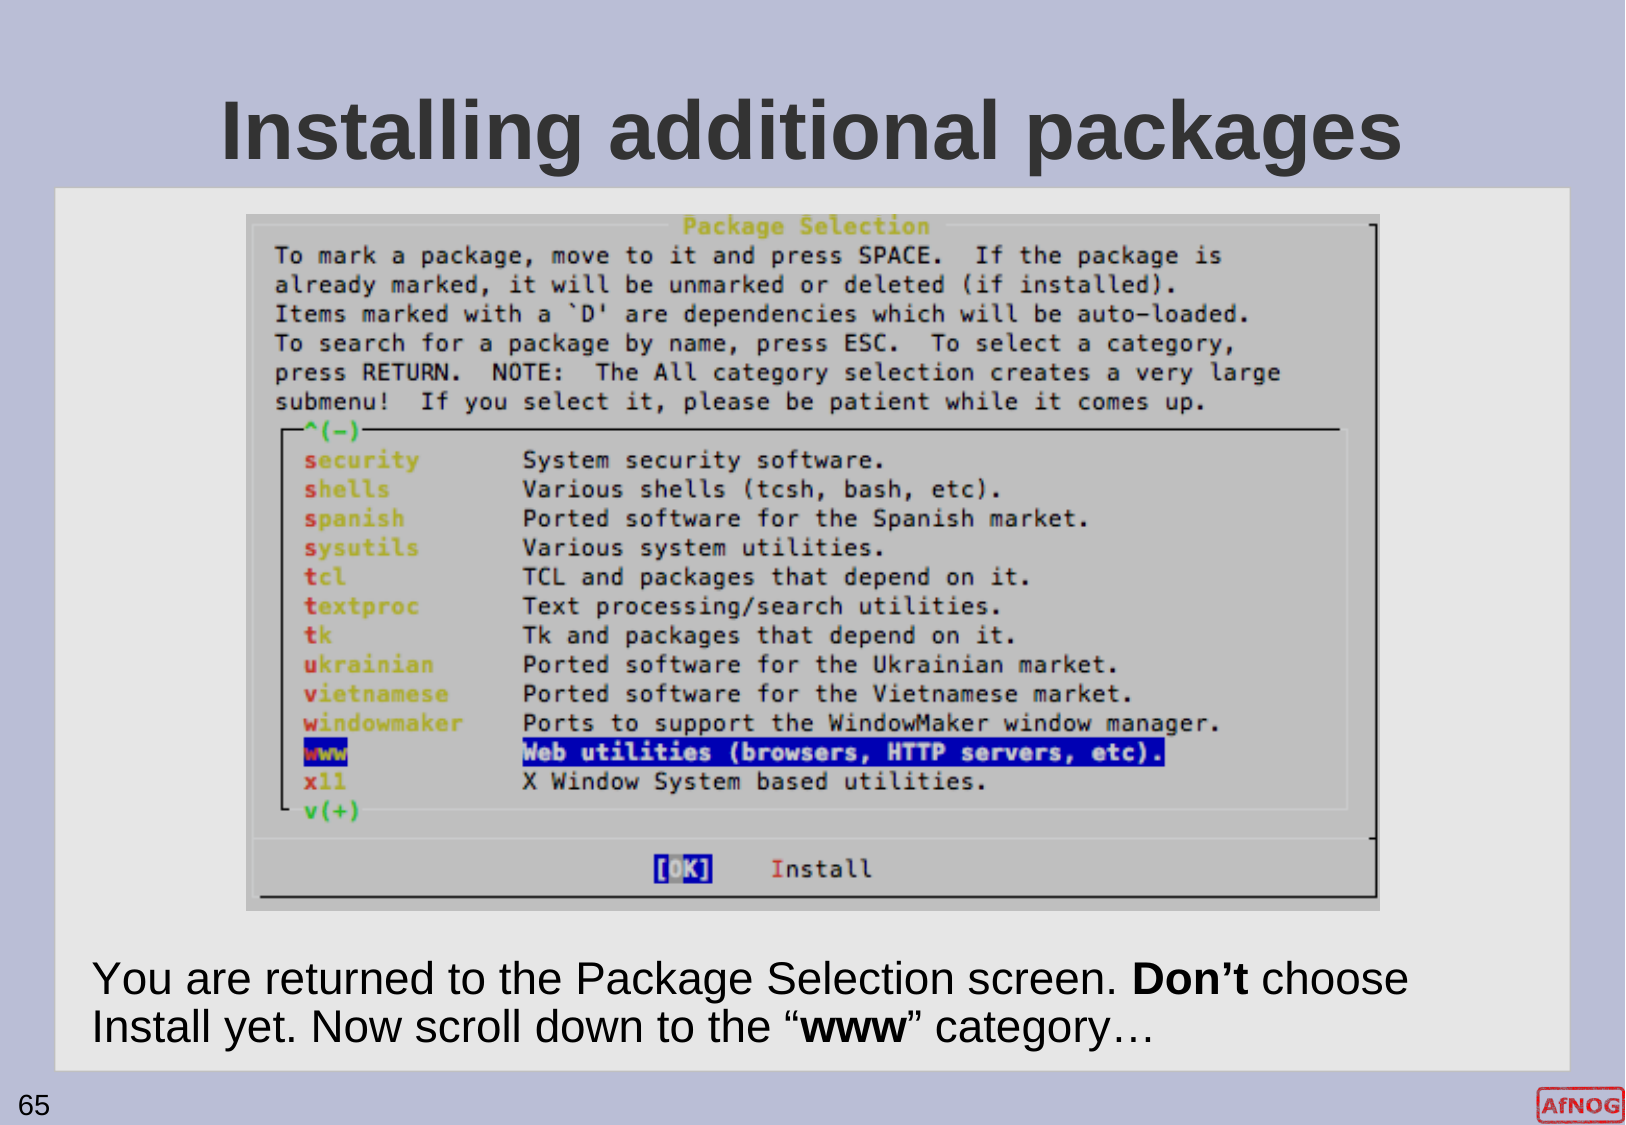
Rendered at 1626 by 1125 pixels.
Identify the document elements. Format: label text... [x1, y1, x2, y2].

text_box You are returned to the Package Selection screen. Don’t choose Install yet. Now scroll down to the “www” category… [76, 944, 1554, 1061]
title Installing additional packages [54, 51, 1571, 207]
picture [246, 214, 1380, 911]
picture [1535, 1085, 1626, 1125]
